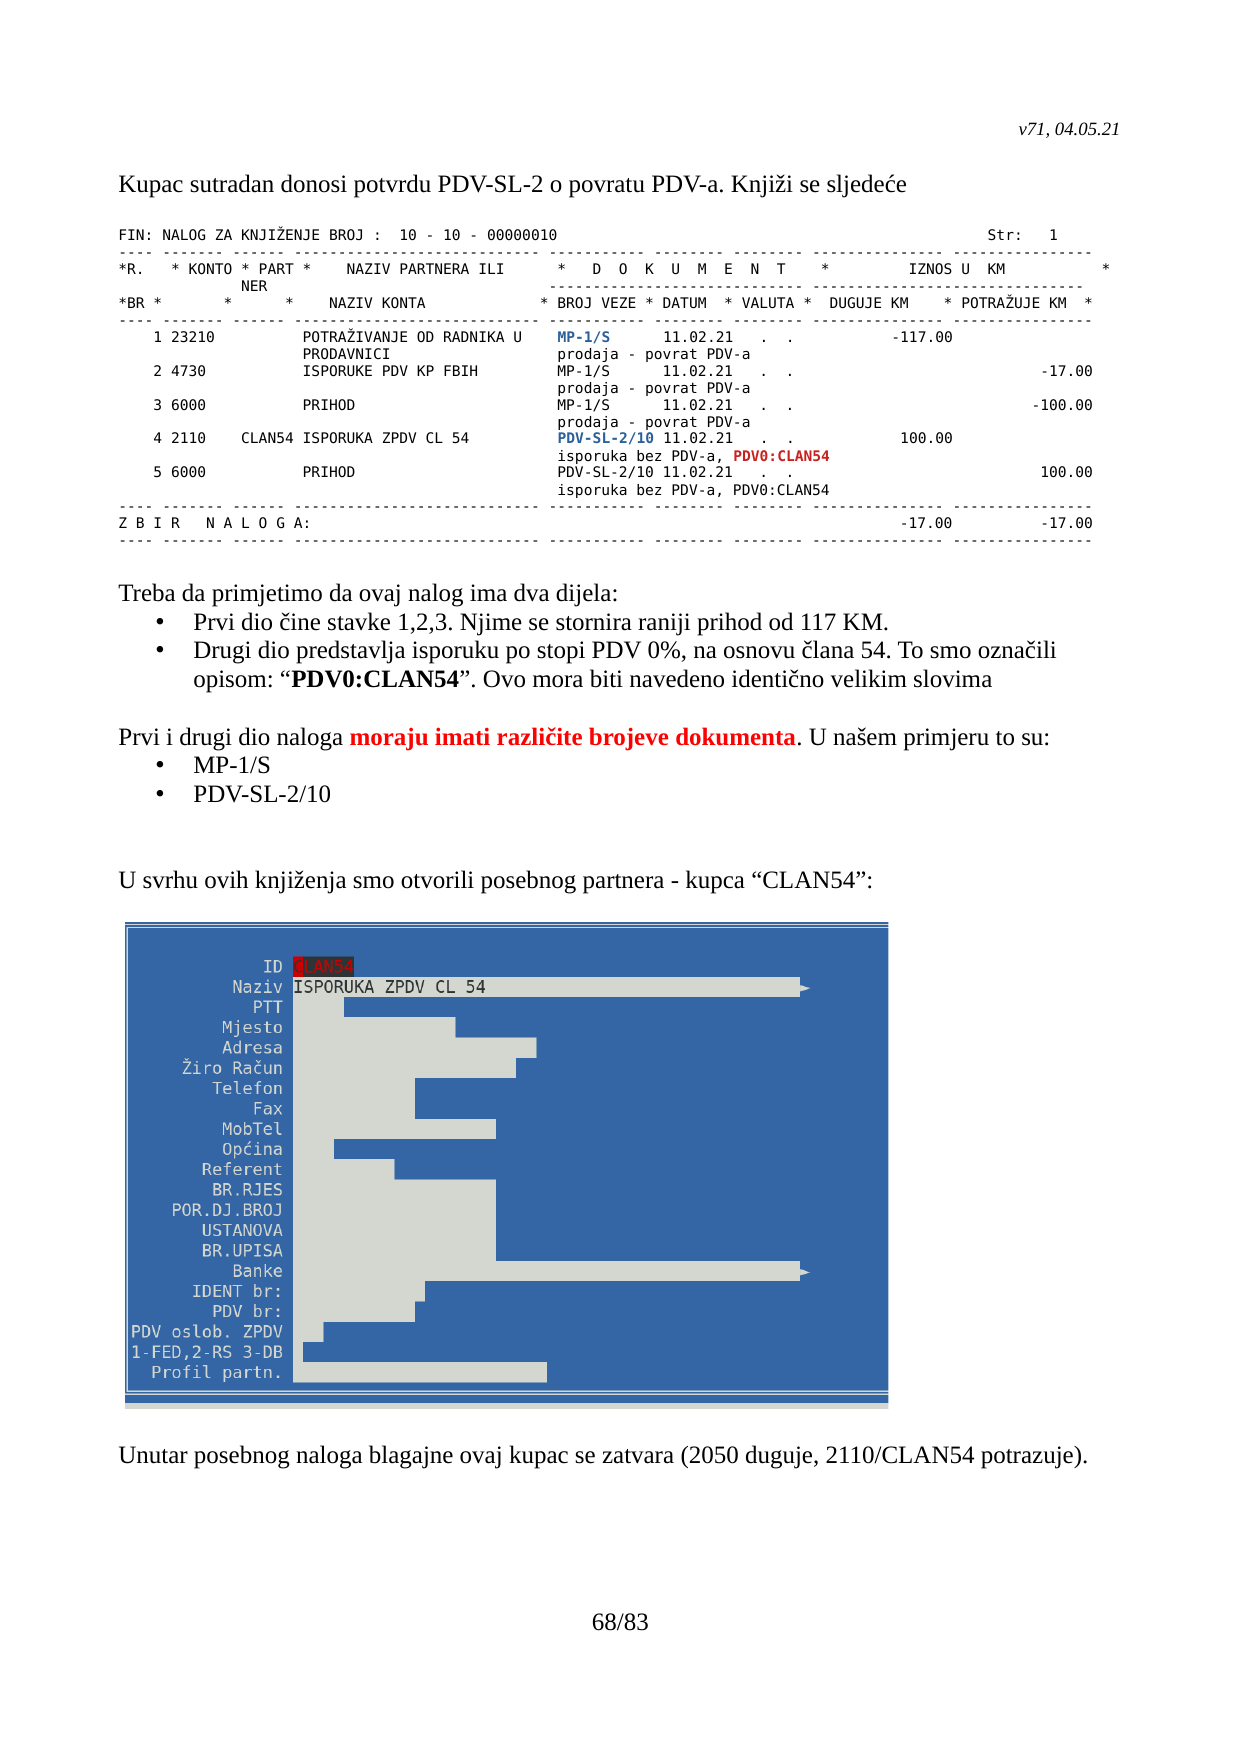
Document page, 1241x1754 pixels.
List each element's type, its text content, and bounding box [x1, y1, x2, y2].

list PDV-SL-2/10 [156, 779, 1122, 808]
text 4 2110 CLAN54 ISPORUKA ZPDV CL 54 PDV-SL-2/10 11.02.21 . . 100.00 [118, 430, 1122, 447]
text ---- ------- ------ ---------------------------- ----------- -------- -------- --------------- ---------------- [118, 532, 1122, 549]
list Prvi dio čine stavke 1,2,3. Njime se stornira raniji prihod od 117 KM. [156, 607, 1122, 636]
text ---- ------- ------ ---------------------------- ----------- -------- -------- --------------- ---------------- [118, 498, 1122, 515]
text 5 6000 PRIHOD PDV-SL-2/10 11.02.21 . . 100.00 [118, 464, 1122, 481]
text *R. * KONTO * PART * NAZIV PARTNERA ILI * D O K U M E N T * IZNOS U KM * [118, 261, 1122, 278]
text FIN: NALOG ZA KNJIŽENJE BROJ : 10 - 10 - 00000010 Str: 1 [118, 227, 1122, 244]
text NER ----------------------------- ------------------------------- [118, 278, 1122, 294]
text Prvi i drugi dio naloga moraju imati različite brojeve dokumenta. U našem primjeru to su: [118, 722, 1122, 751]
text isporuka bez PDV-a, PDV0:CLAN54 [118, 481, 1122, 498]
text prodaja - povrat PDV-a [118, 379, 1122, 396]
text isporuka bez PDV-a, PDV0:CLAN54 [118, 447, 1122, 464]
text U svrhu ovih knjiženja smo otvorili posebnog partnera - kupca “CLAN54”: [118, 866, 1122, 894]
text Treba da primjetimo da ovaj nalog ima dva dijela: [118, 578, 1122, 607]
text Kupac sutradan donosi potvrdu PDV-SL-2 o povratu PDV-a. Knjiži se sljedeće [118, 169, 1122, 198]
text 3 6000 PRIHOD MP-1/S 11.02.21 . . -100.00 [118, 396, 1122, 413]
list MP-1/S [156, 751, 1122, 779]
list Drugi dio predstavlja isporuku po stopi PDV 0%, na osnovu člana 54. To smo označili opisom: “PDV0:CLAN54”. Ovo mora biti navedeno identično velikim slovima [156, 636, 1122, 693]
text prodaja - povrat PDV-a [118, 413, 1122, 430]
picture [125, 922, 889, 1409]
text 1 23210 POTRAŽIVANJE OD RADNIKA U MP-1/S 11.02.21 . . -117.00 [118, 328, 1122, 346]
text Unutar posebnog naloga blagajne ovaj kupac se zatvara (2050 duguje, 2110/CLAN54 potrazuje). [118, 1441, 1122, 1469]
text *BR * * * NAZIV KONTA * BROJ VEZE * DATUM * VALUTA * DUGUJE KM * POTRAŽUJE KM * [118, 294, 1122, 312]
text ---- ------- ------ ---------------------------- ----------- -------- -------- --------------- ---------------- [118, 312, 1122, 328]
text 2 4730 ISPORUKE PDV KP FBIH MP-1/S 11.02.21 . . -17.00 [118, 362, 1122, 379]
text Z B I R N A L O G A: -17.00 -17.00 [118, 515, 1122, 532]
text PRODAVNICI prodaja - povrat PDV-a [118, 346, 1122, 362]
text ---- ------- ------ ---------------------------- ----------- -------- -------- --------------- ---------------- [118, 244, 1122, 261]
